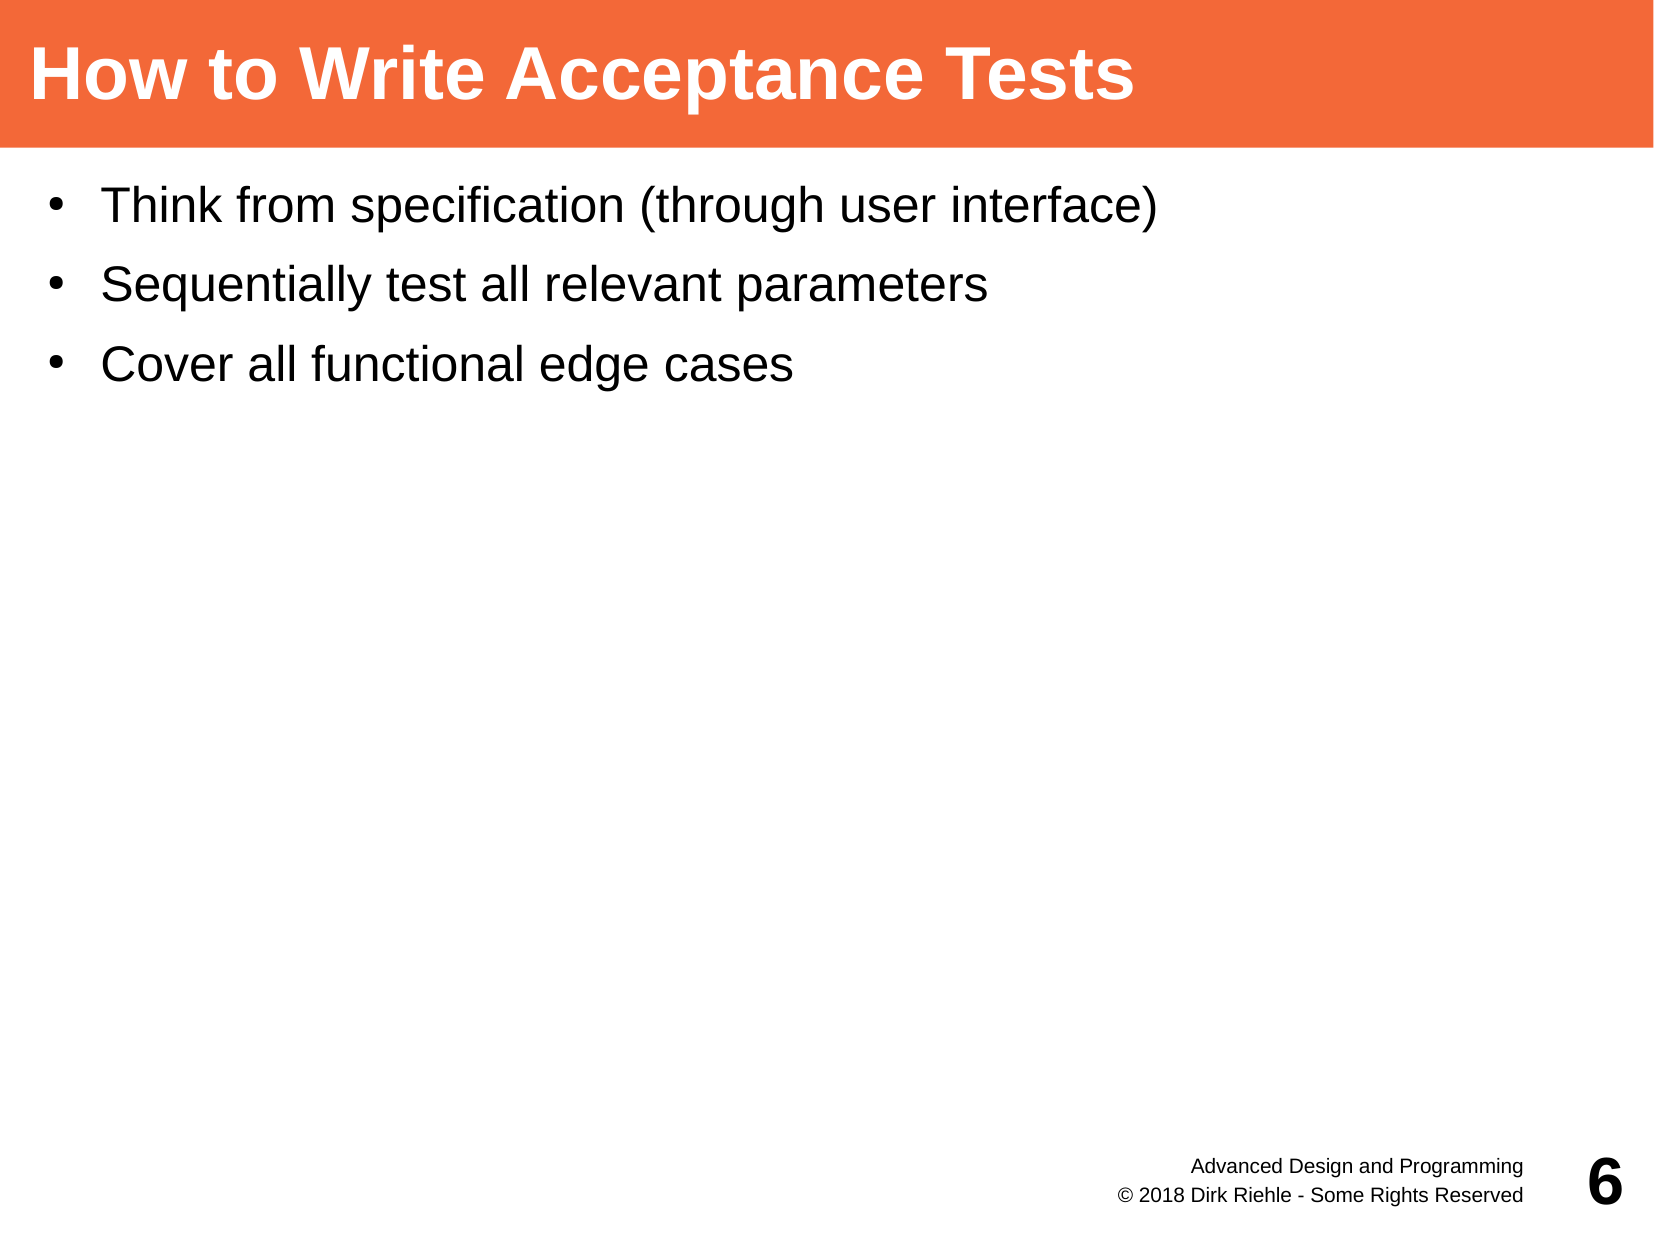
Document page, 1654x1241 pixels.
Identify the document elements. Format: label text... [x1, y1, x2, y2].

title How to Write Acceptance Tests [0, 0, 1654, 148]
list Think from specification (through user interface) Sequentially test all relevant parameters Cover all functional edge cases [29, 177, 1625, 1063]
